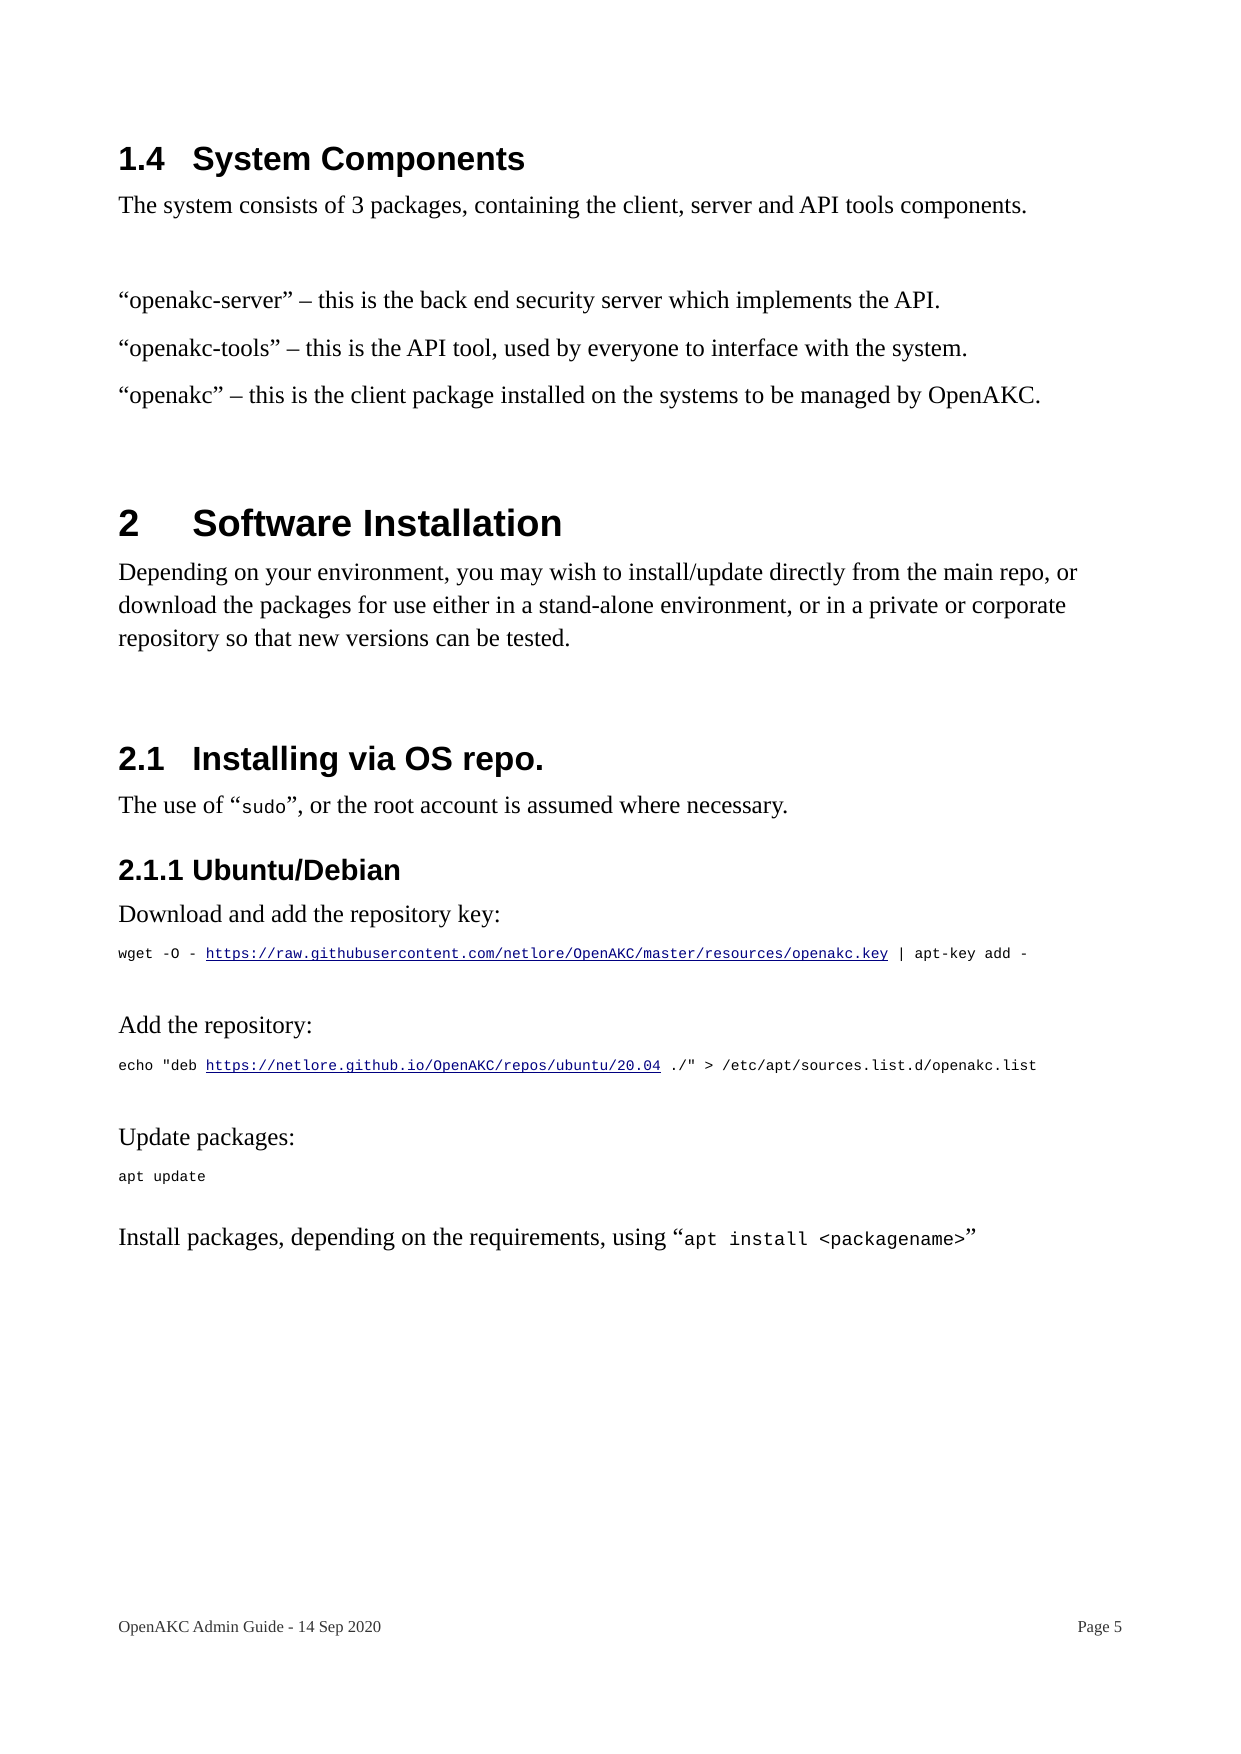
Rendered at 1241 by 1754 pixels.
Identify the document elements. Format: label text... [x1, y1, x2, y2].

text wget -O - https://raw.githubusercontent.com/netlore/OpenAKC/master/resources/openakc.key | apt-key add - [118, 946, 1122, 963]
text Add the repository: [118, 1011, 1122, 1039]
text Update packages: [118, 1122, 1122, 1151]
text “openakc-server” – this is the back end security server which implements the API. [118, 285, 1122, 314]
text echo "deb https://netlore.github.io/OpenAKC/repos/ubuntu/20.04 ./" > /etc/apt/sources.list.d/openakc.list [118, 1058, 1122, 1075]
text The use of “sudo”, or the root account is assumed where necessary. [118, 790, 1122, 819]
text Download and add the repository key: [118, 899, 1122, 927]
text Depending on your environment, you may wish to install/update directly from the main repo, or download the packages for use either in a stand-alone environment, or in a private or corporate repository so that new versions can be tested. [118, 557, 1122, 652]
text “openakc-tools” – this is the API tool, used by everyone to interface with the system. [118, 333, 1122, 362]
text Install packages, depending on the requirements, using “apt install <packagename>” [118, 1222, 1122, 1251]
subtitle 2.1.1 Ubuntu/Debian [118, 852, 1122, 886]
text apt update [118, 1169, 1122, 1205]
subtitle 2.1 Installing via OS repo. [118, 739, 1122, 778]
text “openakc” – this is the client package installed on the systems to be managed by OpenAKC. [118, 381, 1122, 409]
subtitle 2 Software Installation [118, 501, 1122, 544]
subtitle 1.4 System Components [118, 139, 1122, 178]
text The system consists of 3 packages, containing the client, server and API tools components. [118, 190, 1122, 219]
